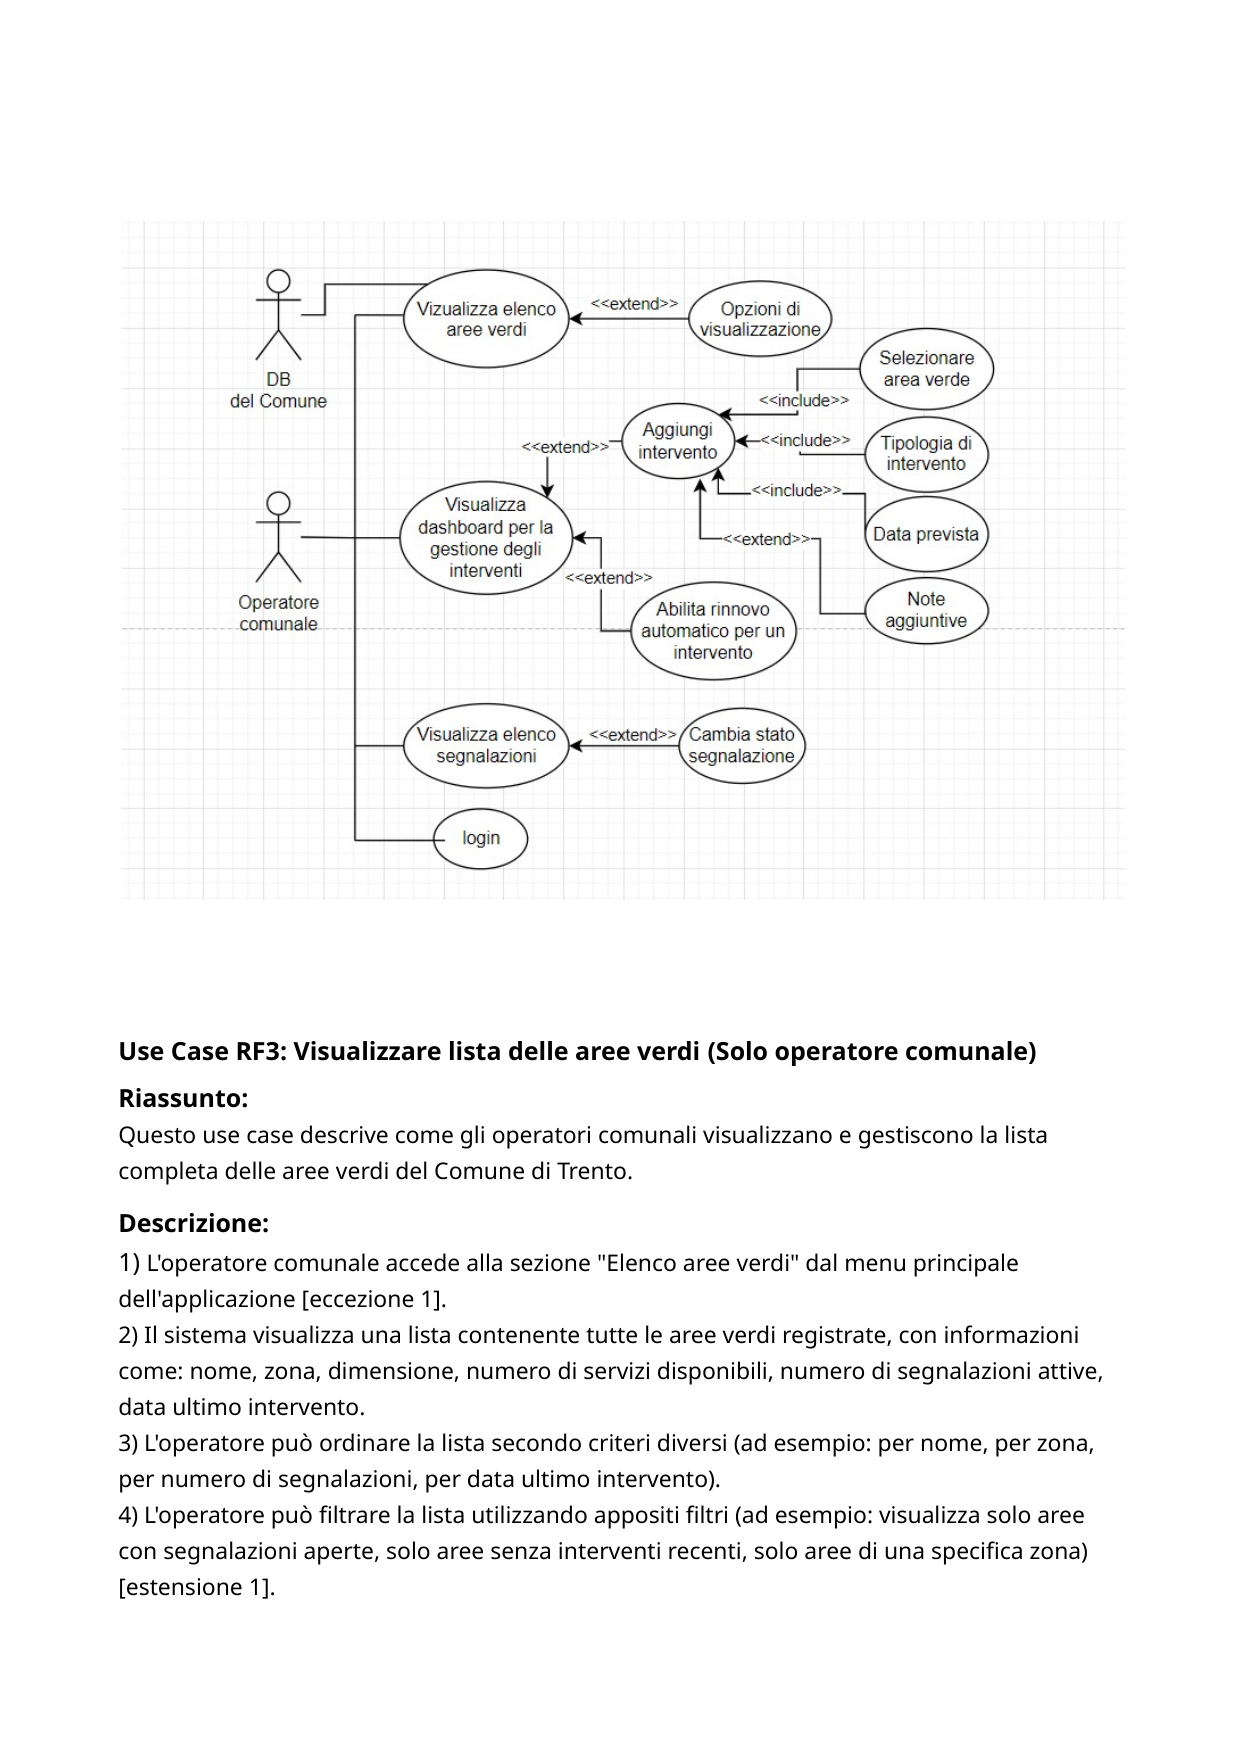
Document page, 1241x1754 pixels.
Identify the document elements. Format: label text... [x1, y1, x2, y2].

subtitle Use Case RF3: Visualizzare lista delle aree verdi (Solo operatore comunale) [118, 1034, 1122, 1068]
text Descrizione: 1) L'operatore comunale accede alla sezione "Elenco aree verdi" dal menu principale dell'applicazione [eccezione 1]. 2) Il sistema visualizza una lista contenente tutte le aree verdi registrate, con informazioni come: nome, zona, dimensione, numero di servizi disponibili, numero di segnalazioni attive, data ultimo intervento. 3) L'operatore può ordinare la lista secondo criteri diversi (ad esempio: per nome, per zona, per numero di segnalazioni, per data ultimo intervento). 4) L'operatore può filtrare la lista utilizzando appositi filtri (ad esempio: visualizza solo aree con segnalazioni aperte, solo aree senza interventi recenti, solo aree di una specifica zona) [estensione 1]. [118, 1206, 1122, 1602]
text Riassunto: Questo use case descrive come gli operatori comunali visualizzano e gestiscono la lista completa delle aree verdi del Comune di Trento. [118, 1080, 1122, 1186]
picture [121, 221, 1126, 900]
